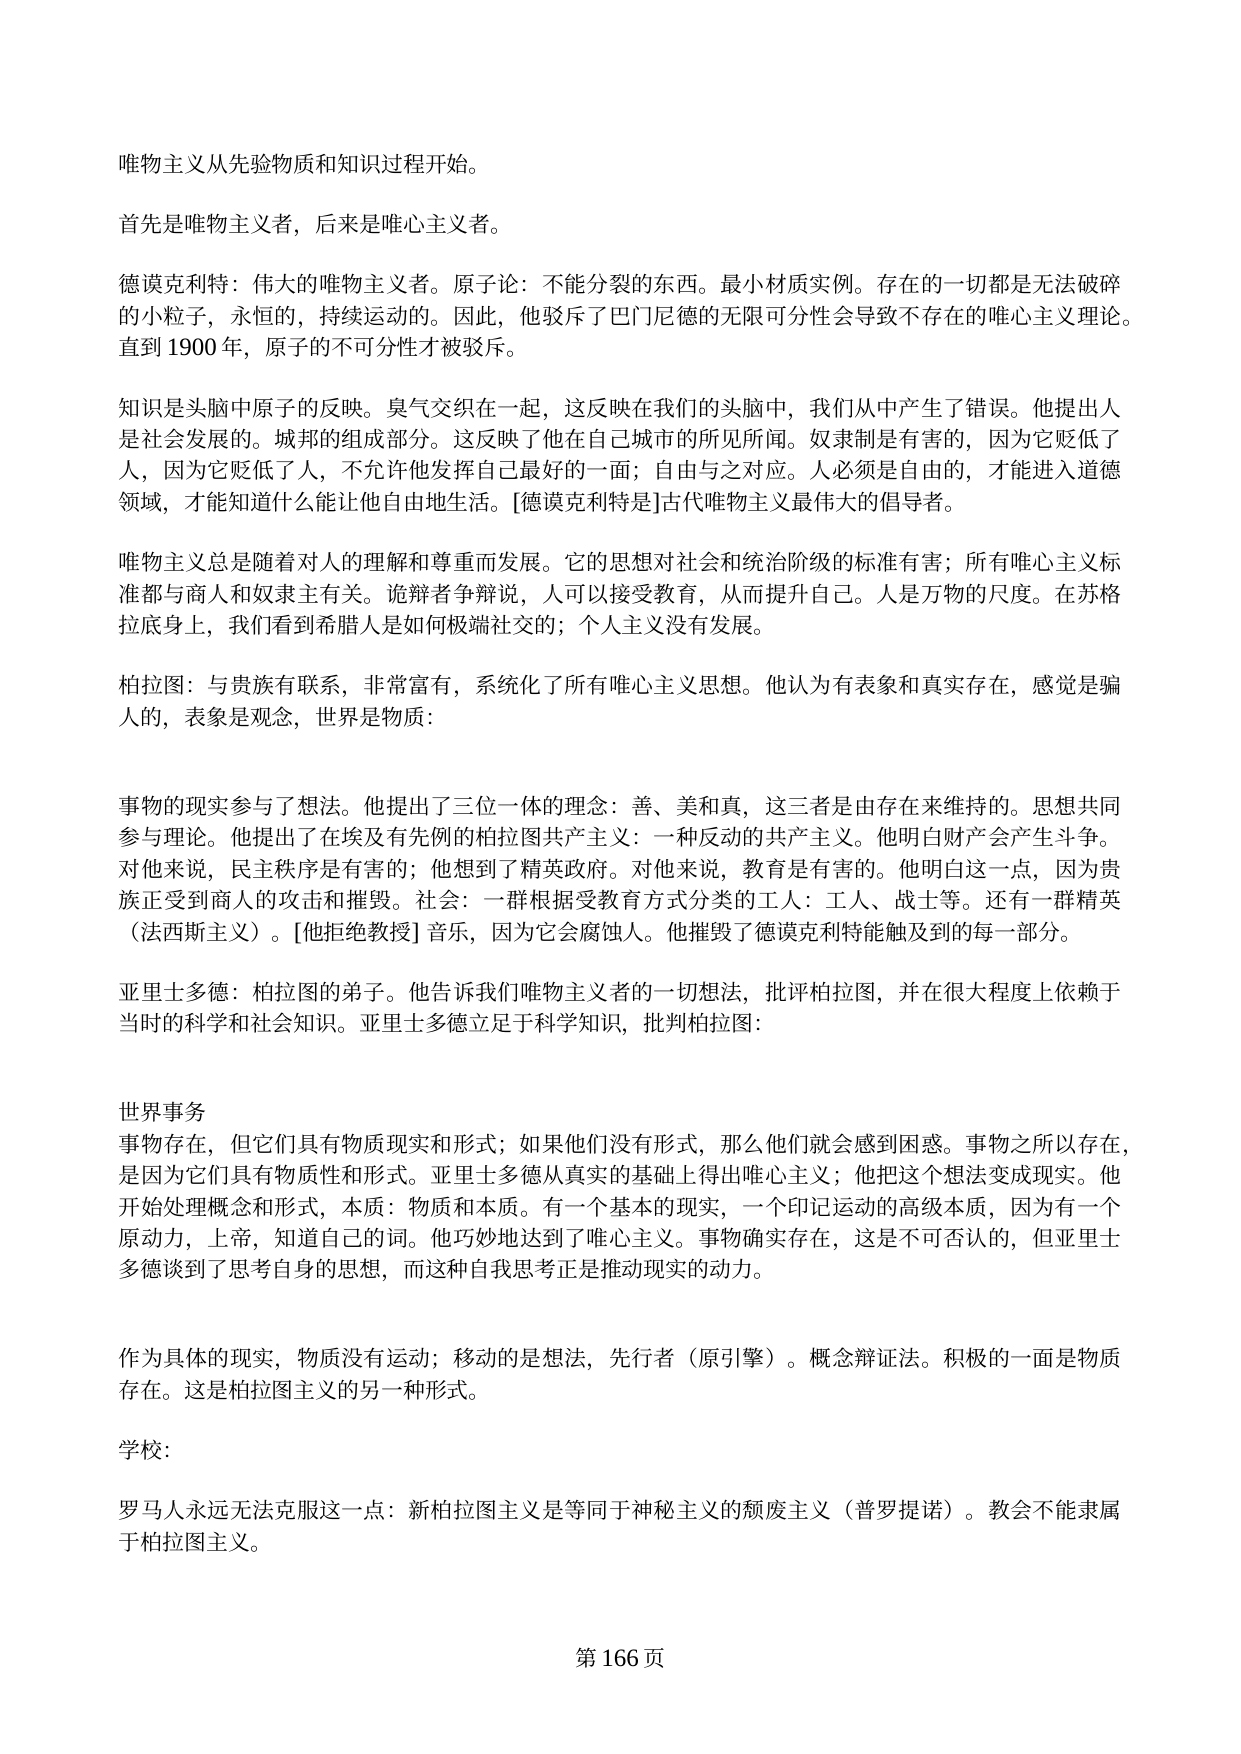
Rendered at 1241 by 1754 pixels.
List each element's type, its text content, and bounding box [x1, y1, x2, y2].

text 罗马人永远无法克服这一点：新柏拉图主义是等同于神秘主义的颓废主义（普罗提诺）。教会不能隶属于柏拉图主义。 [118, 1493, 1122, 1556]
text 事物存在，但它们具有物质现实和形式；如果他们没有形式，那么他们就会感到困惑。事物之所以存在，是因为它们具有物质性和形式。亚里士多德从真实的基础上得出唯心主义；他把这个想法变成现实。他开始处理概念和形式，本质：物质和本质。有一个基本的现实，一个印记运动的高级本质，因为有一个原动力，上帝，知道自己的词。他巧妙地达到了唯心主义。事物确实存在，这是不可否认的，但亚里士多德谈到了思考自身的思想，而这种自我思考正是推动现实的动力。 [118, 1127, 1122, 1284]
text 知识是头脑中原子的反映。臭气交织在一起，这反映在我们的头脑中，我们从中产生了错误。他提出人是社会发展的。城邦的组成部分。这反映了他在自己城市的所见所闻。奴隶制是有害的，因为它贬低了人，因为它贬低了人，不允许他发挥自己最好的一面；自由与之对应。人必须是自由的，才能进入道德领域，才能知道什么能让他自由地生活。[德谟克利特是]古代唯物主义最伟大的倡导者。 [118, 391, 1122, 517]
text 世界事务 [118, 1095, 1122, 1127]
text 亚里士多德：柏拉图的弟子。他告诉我们唯物主义者的一切想法，批评柏拉图，并在很大程度上依赖于当时的科学和社会知识。亚里士多德立足于科学知识，批判柏拉图： [118, 975, 1122, 1038]
text 德谟克利特：伟大的唯物主义者。原子论：不能分裂的东西。最小材质实例。存在的一切都是无法破碎的小粒子，永恒的，持续运动的。因此，他驳斥了巴门尼德的无限可分性会导致不存在的唯心主义理论。直到1900年，原子的不可分性才被驳斥。 [118, 268, 1122, 362]
text 学校： [118, 1433, 1122, 1465]
text 首先是唯物主义者，后来是唯心主义者。 [118, 207, 1122, 239]
text 唯物主义总是随着对人的理解和尊重而发展。它的思想对社会和统治阶级的标准有害；所有唯心主义标准都与商人和奴隶主有关。诡辩者争辩说，人可以接受教育，从而提升自己。人是万物的尺度。在苏格拉底身上，我们看到希腊人是如何极端社交的；个人主义没有发展。 [118, 545, 1122, 640]
text 事物的现实参与了想法。他提出了三位一体的理念：善、美和真，这三者是由存在来维持的。思想共同参与理论。他提出了在埃及有先例的柏拉图共产主义：一种反动的共产主义。他明白财产会产生斗争。对他来说，民主秩序是有害的；他想到了精英政府。对他来说，教育是有害的。他明白这一点，因为贵族正受到商人的攻击和摧毁。社会：一群根据受教育方式分类的工人：工人、战士等。还有一群精英（法西斯主义）。[他拒绝教授] 音乐，因为它会腐蚀人。他摧毁了德谟克利特能触及到的每一部分。 [118, 789, 1122, 946]
text 柏拉图：与贵族有联系，非常富有，系统化了所有唯心主义思想。他认为有表象和真实存在，感觉是骗人的，表象是观念，世界是物质： [118, 668, 1122, 731]
text 作为具体的现实，物质没有运动；移动的是想法，先行者（原引擎）。概念辩证法。积极的一面是物质存在。这是柏拉图主义的另一种形式。 [118, 1342, 1122, 1404]
text 唯物主义从先验物质和知识过程开始。 [118, 147, 1122, 179]
